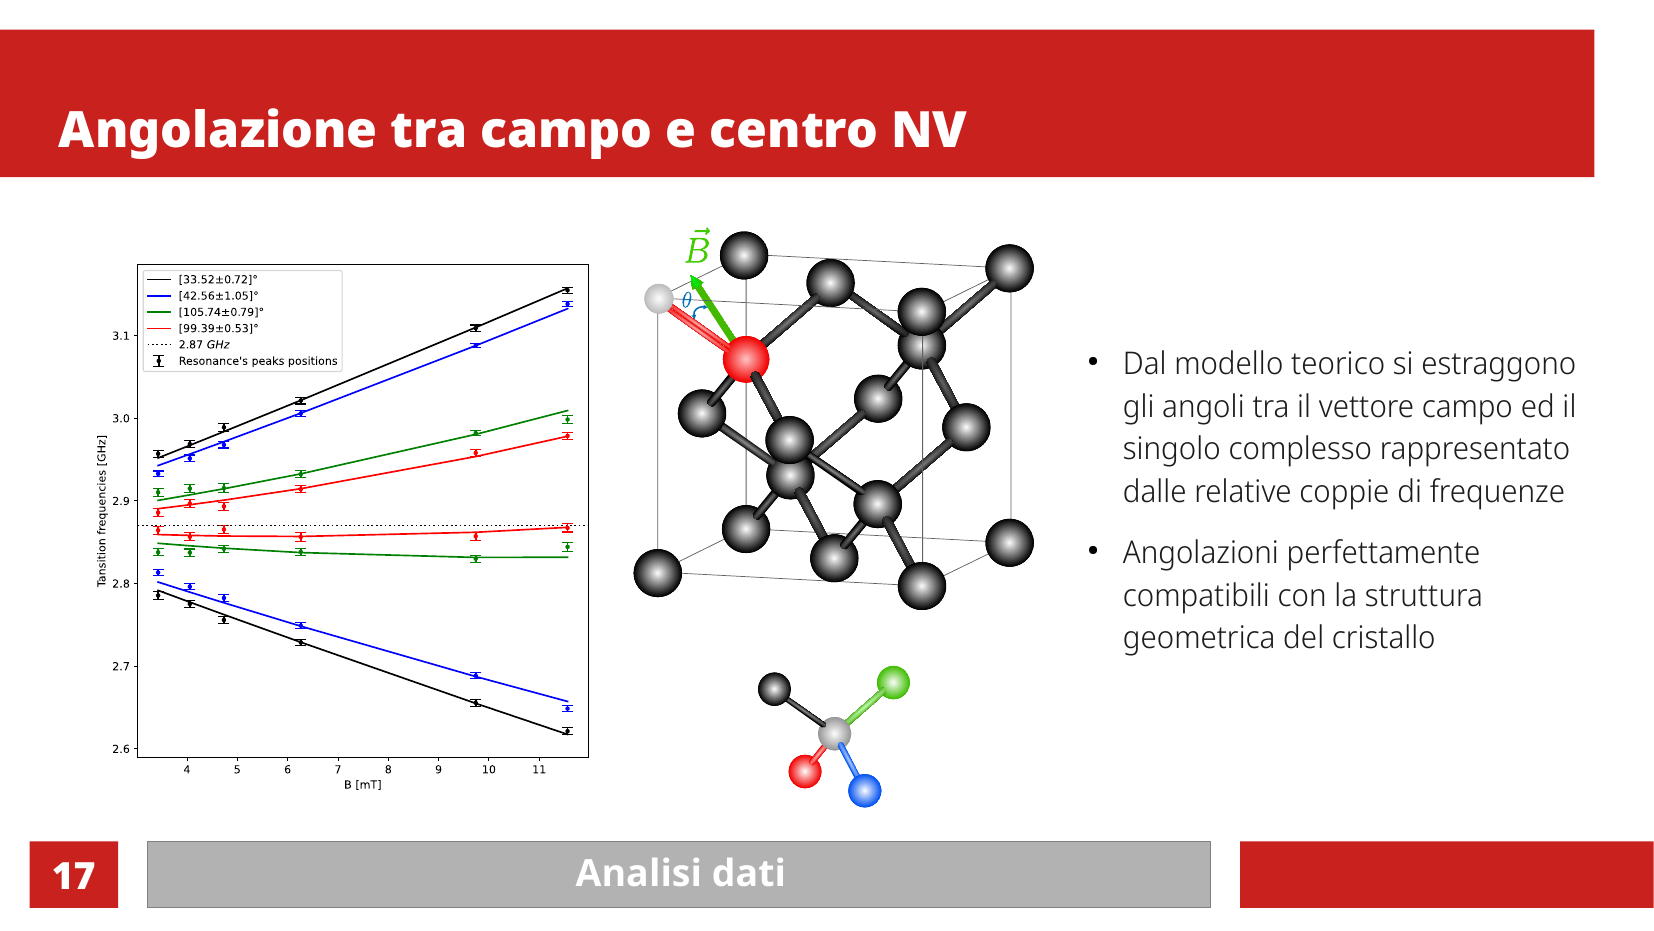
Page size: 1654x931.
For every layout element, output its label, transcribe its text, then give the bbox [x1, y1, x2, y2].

text_box Analisi dati [155, 838, 1206, 905]
list Dal modello teorico si estraggono gli angoli tra il vettore campo ed il singolo complesso rappresentato dalle relative coppie di frequenze Angolazioni perfettamente compatibili con la struttura geometrica del cristallo [1087, 211, 1613, 788]
picture [75, 162, 1159, 858]
title Angolazione tra campo e centro NV [59, 44, 1595, 163]
